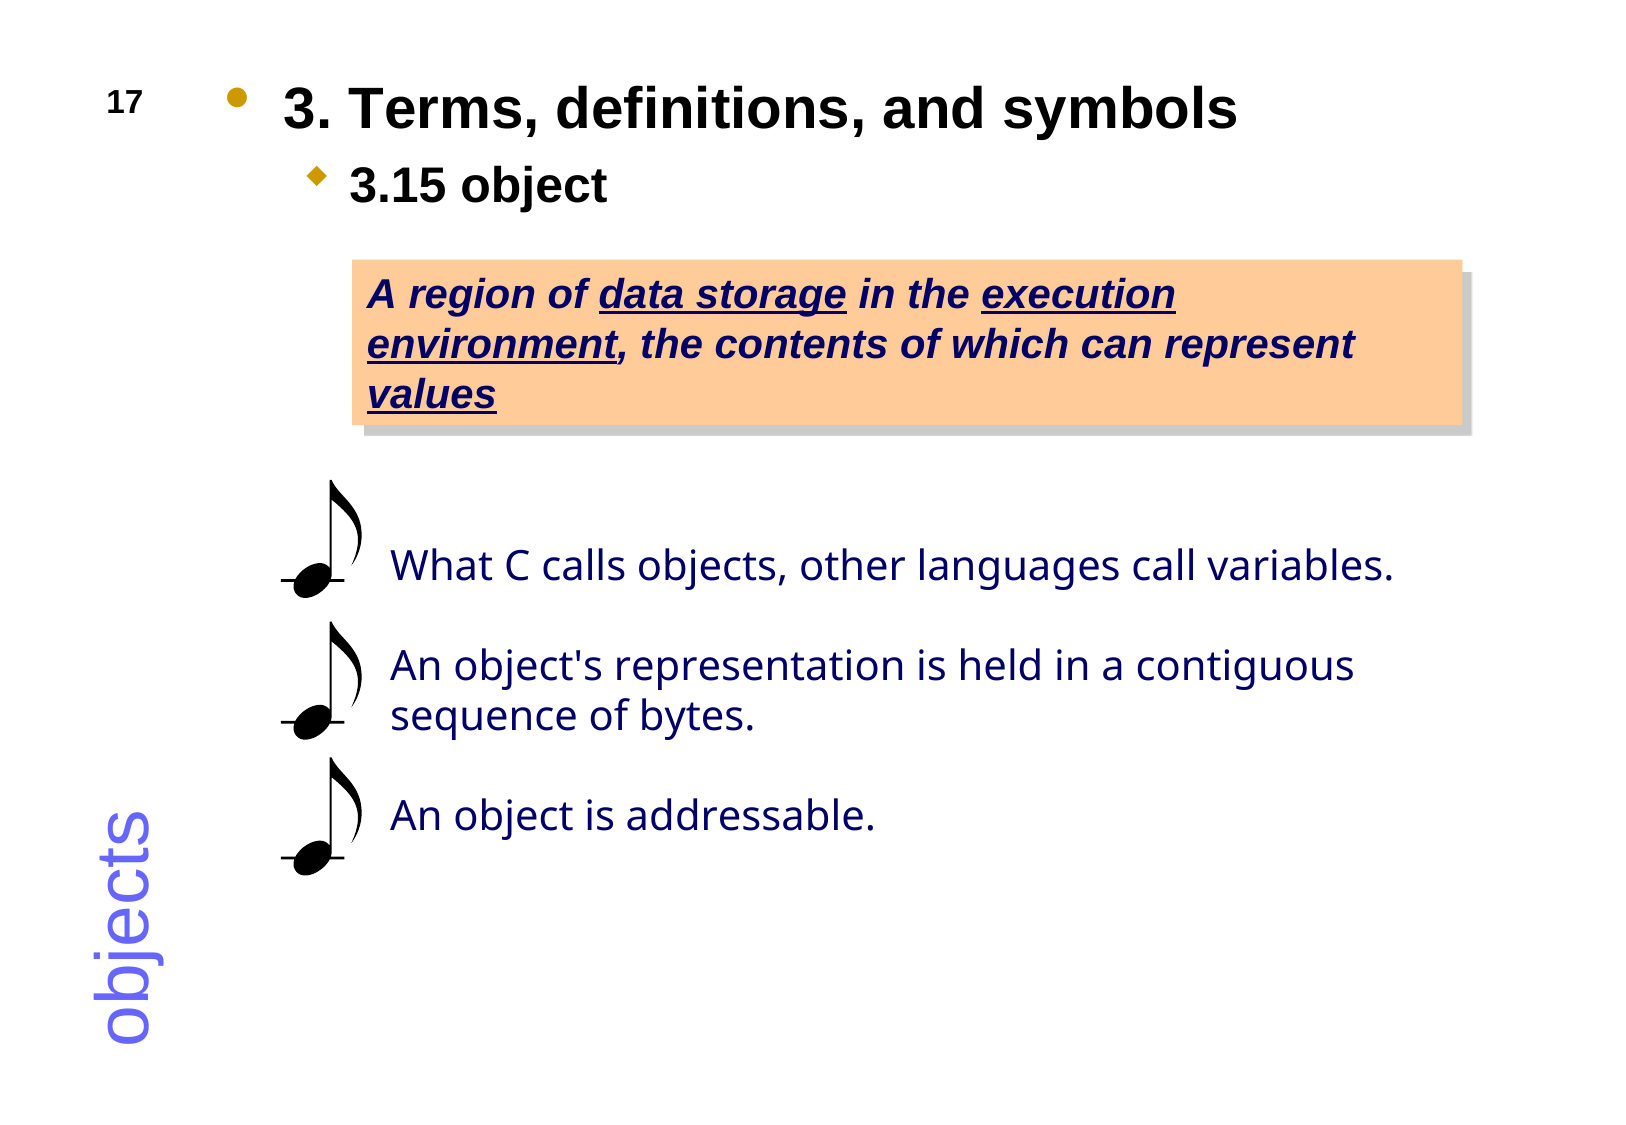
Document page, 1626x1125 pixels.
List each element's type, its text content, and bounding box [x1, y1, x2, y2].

text_box [280, 757, 362, 876]
text_box What C calls objects, other languages call variables. An object's representation is held in a contiguous sequence of bytes. An object is addressable. [375, 530, 1486, 847]
text_box A region of data storage in the execution environment, the contents of which can represent values [352, 259, 1463, 426]
list 3. Terms, definitions, and symbols 3.15 object [212, 62, 1550, 1063]
title objects [50, 187, 188, 1063]
text_box [280, 621, 362, 740]
text_box [280, 479, 362, 598]
